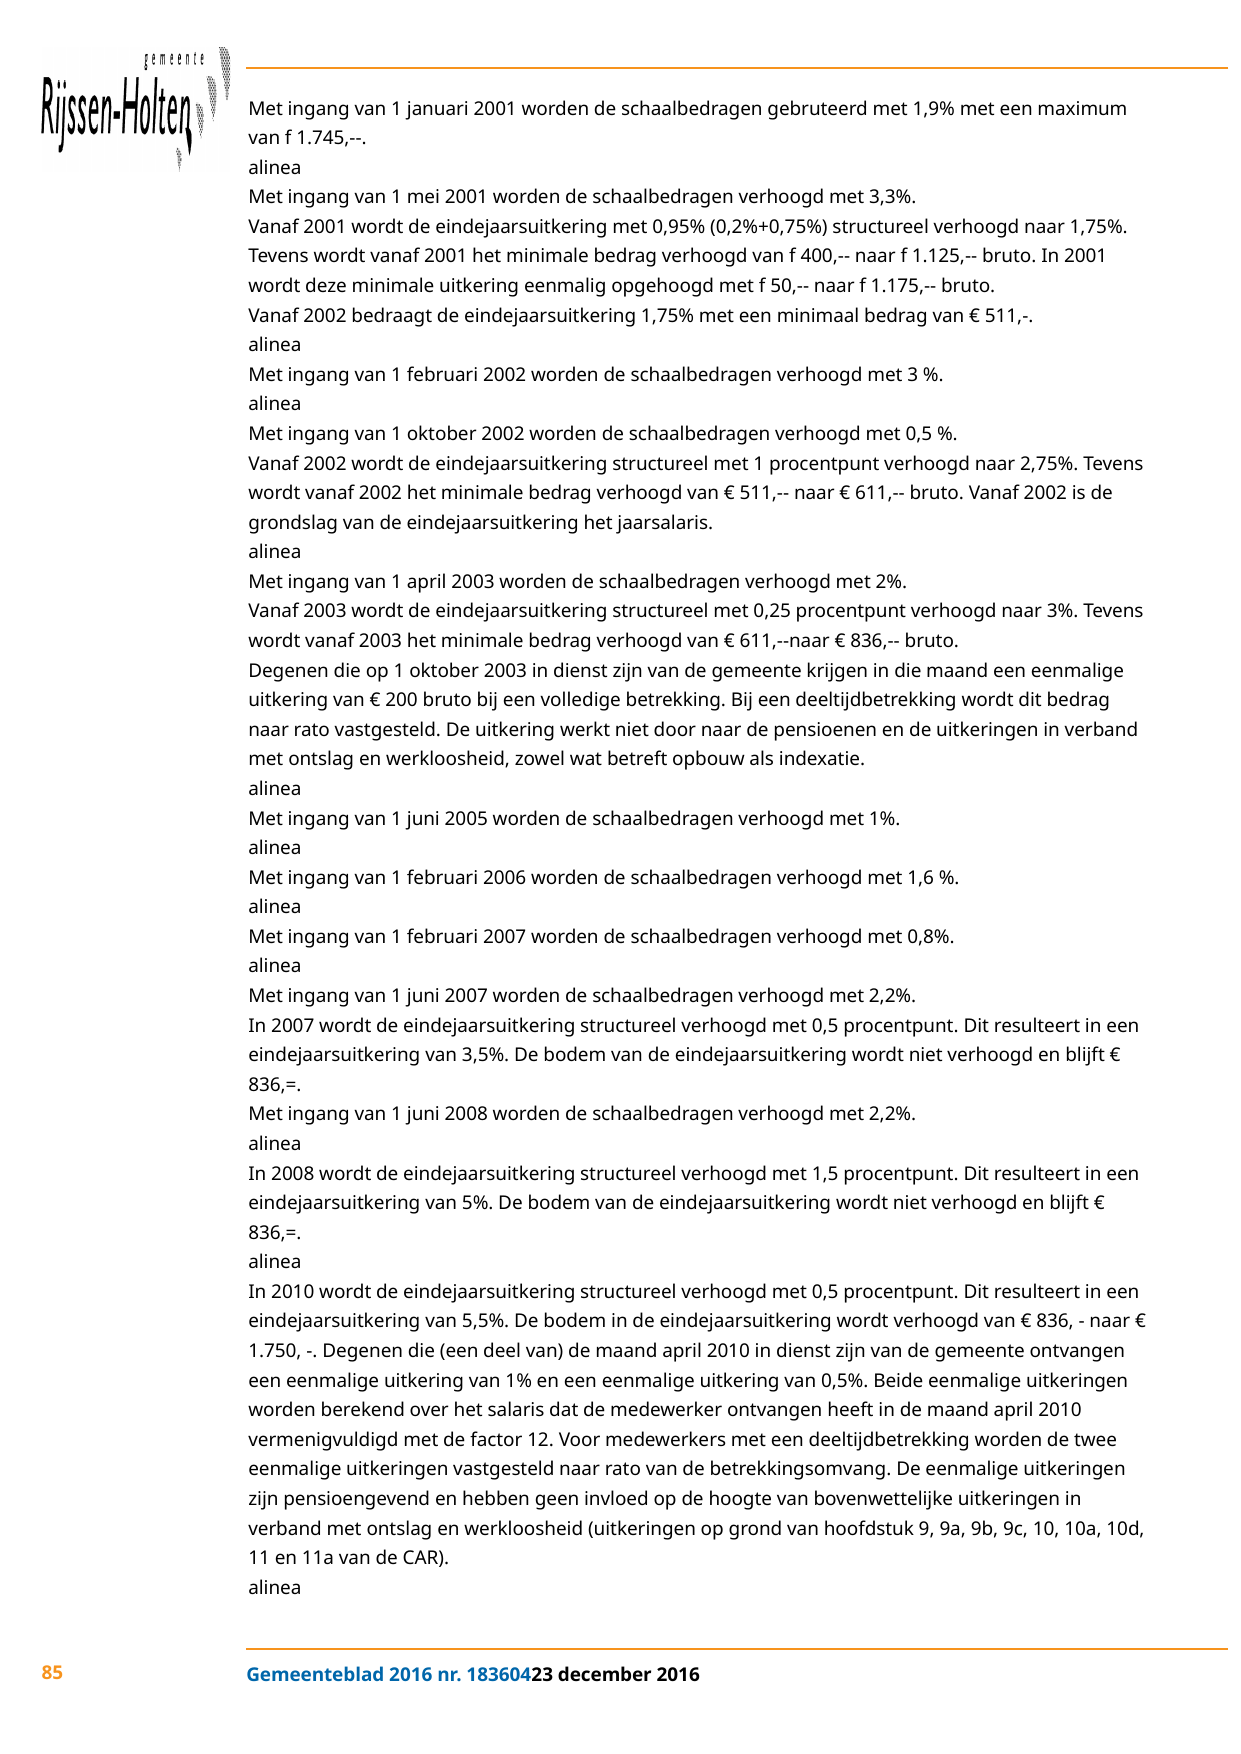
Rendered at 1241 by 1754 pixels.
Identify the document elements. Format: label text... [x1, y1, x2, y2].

text alinea­ [248, 775, 1152, 801]
text Met ingang van 1 oktober 2002 worden de schaalbedragen verhoogd met 0,5 %. [248, 420, 1152, 446]
text alinea­ [248, 893, 1152, 919]
text alinea­ [248, 538, 1152, 564]
text Met ingang van 1 juni 2005 worden de schaalbedragen verhoogd met 1%. [248, 805, 1152, 831]
text Met ingang van 1 mei 2001 worden de schaalbedragen verhoogd met 3,3%. [248, 183, 1152, 209]
text Met ingang van 1 januari 2001 worden de schaalbedragen gebruteerd met 1,9% met een maximum van f 1.745,--. [248, 95, 1152, 150]
text Met ingang van 1 juni 2008 worden de schaalbedragen verhoogd met 2,2%. [248, 1101, 1152, 1126]
text Vanaf 2001 wordt de eindejaarsuitkering met 0,95% (0,2%+0,75%) structureel verhoogd naar 1,75%. Tevens wordt vanaf 2001 het minimale bedrag verhoogd van f 400,-- naar f 1.125,-- bruto. In 2001 wordt deze minimale uitkering eenmalig opgehoogd met f 50,-- naar f 1.175,-- bruto. [248, 213, 1152, 298]
text Vanaf 2002 bedraagt de eindejaarsuitkering 1,75% met een minimaal bedrag van € 511,-. [248, 302, 1152, 328]
text alinea­ [248, 834, 1152, 860]
text Met ingang van 1 februari 2002 worden de schaalbedragen verhoogd met 3 %. [248, 361, 1152, 387]
text alinea­ [248, 1248, 1152, 1274]
text In 2010 wordt de eindejaarsuitkering structureel verhoogd met 0,5 procentpunt. Dit resulteert in een eindejaarsuitkering van 5,5%. De bodem in de eindejaarsuitkering wordt verhoogd van € 836, - naar € 1.750, -. Degenen die (een deel van) de maand april 2010 in dienst zijn van de gemeente ontvangen een eenmalige uitkering van 1% en een eenmalige uitkering van 0,5%. Beide eenmalige uitkeringen worden berekend over het salaris dat de medewerker ontvangen heeft in de maand april 2010 vermenigvuldigd met de factor 12. Voor medewerkers met een deeltijdbetrekking worden de twee eenmalige uitkeringen vastgesteld naar rato van de betrekkingsomvang. De eenmalige uitkeringen zijn pensioengevend en hebben geen invloed op de hoogte van bovenwettelijke uitkeringen in verband met ontslag en werkloosheid (uitkeringen op grond van hoofdstuk 9, 9a, 9b, 9c, 10, 10a, 10d, 11 en 11a van de CAR). [248, 1278, 1152, 1570]
text Vanaf 2002 wordt de eindejaarsuitkering structureel met 1 procentpunt verhoogd naar 2,75%. Tevens wordt vanaf 2002 het minimale bedrag verhoogd van € 511,-- naar € 611,-- bruto. Vanaf 2002 is de grondslag van de eindejaarsuitkering het jaarsalaris. [248, 450, 1152, 535]
text alinea­ [248, 154, 1152, 180]
text Met ingang van 1 februari 2007 worden de schaalbedragen verhoogd met 0,8%. [248, 923, 1152, 949]
text alinea­ [248, 391, 1152, 416]
text alinea­ [248, 953, 1152, 978]
text Met ingang van 1 juni 2007 worden de schaalbedragen verhoogd met 2,2%. [248, 982, 1152, 1008]
text In 2007 wordt de eindejaarsuitkering structureel verhoogd met 0,5 procentpunt. Dit resulteert in een eindejaarsuitkering van 3,5%. De bodem van de eindejaarsuitkering wordt niet verhoogd en blijft € 836,=. [248, 1012, 1152, 1097]
text Vanaf 2003 wordt de eindejaarsuitkering structureel met 0,25 procentpunt verhoogd naar 3%. Tevens wordt vanaf 2003 het minimale bedrag verhoogd van € 611,--naar € 836,-- bruto. [248, 598, 1152, 653]
text Met ingang van 1 april 2003 worden de schaalbedragen verhoogd met 2%. [248, 568, 1152, 594]
picture [41, 47, 231, 172]
text alinea­ [248, 1130, 1152, 1156]
text Degenen die op 1 oktober 2003 in dienst zijn van de gemeente krijgen in die maand een eenmalige uitkering van € 200 bruto bij een volledige betrekking. Bij een deeltijdbetrekking wordt dit bedrag naar rato vastgesteld. De uitkering werkt niet door naar de pensioenen en de uitkeringen in verband met ontslag en werkloosheid, zowel wat betreft opbouw als indexatie. [248, 657, 1152, 771]
text alinea­ [248, 331, 1152, 357]
text Met ingang van 1 februari 2006 worden de schaalbedragen verhoogd met 1,6 %. [248, 864, 1152, 890]
text In 2008 wordt de eindejaarsuitkering structureel verhoogd met 1,5 procentpunt. Dit resulteert in een eindejaarsuitkering van 5%. De bodem van de eindejaarsuitkering wordt niet verhoogd en blijft € 836,=. [248, 1160, 1152, 1245]
text alinea­ [248, 1574, 1152, 1600]
